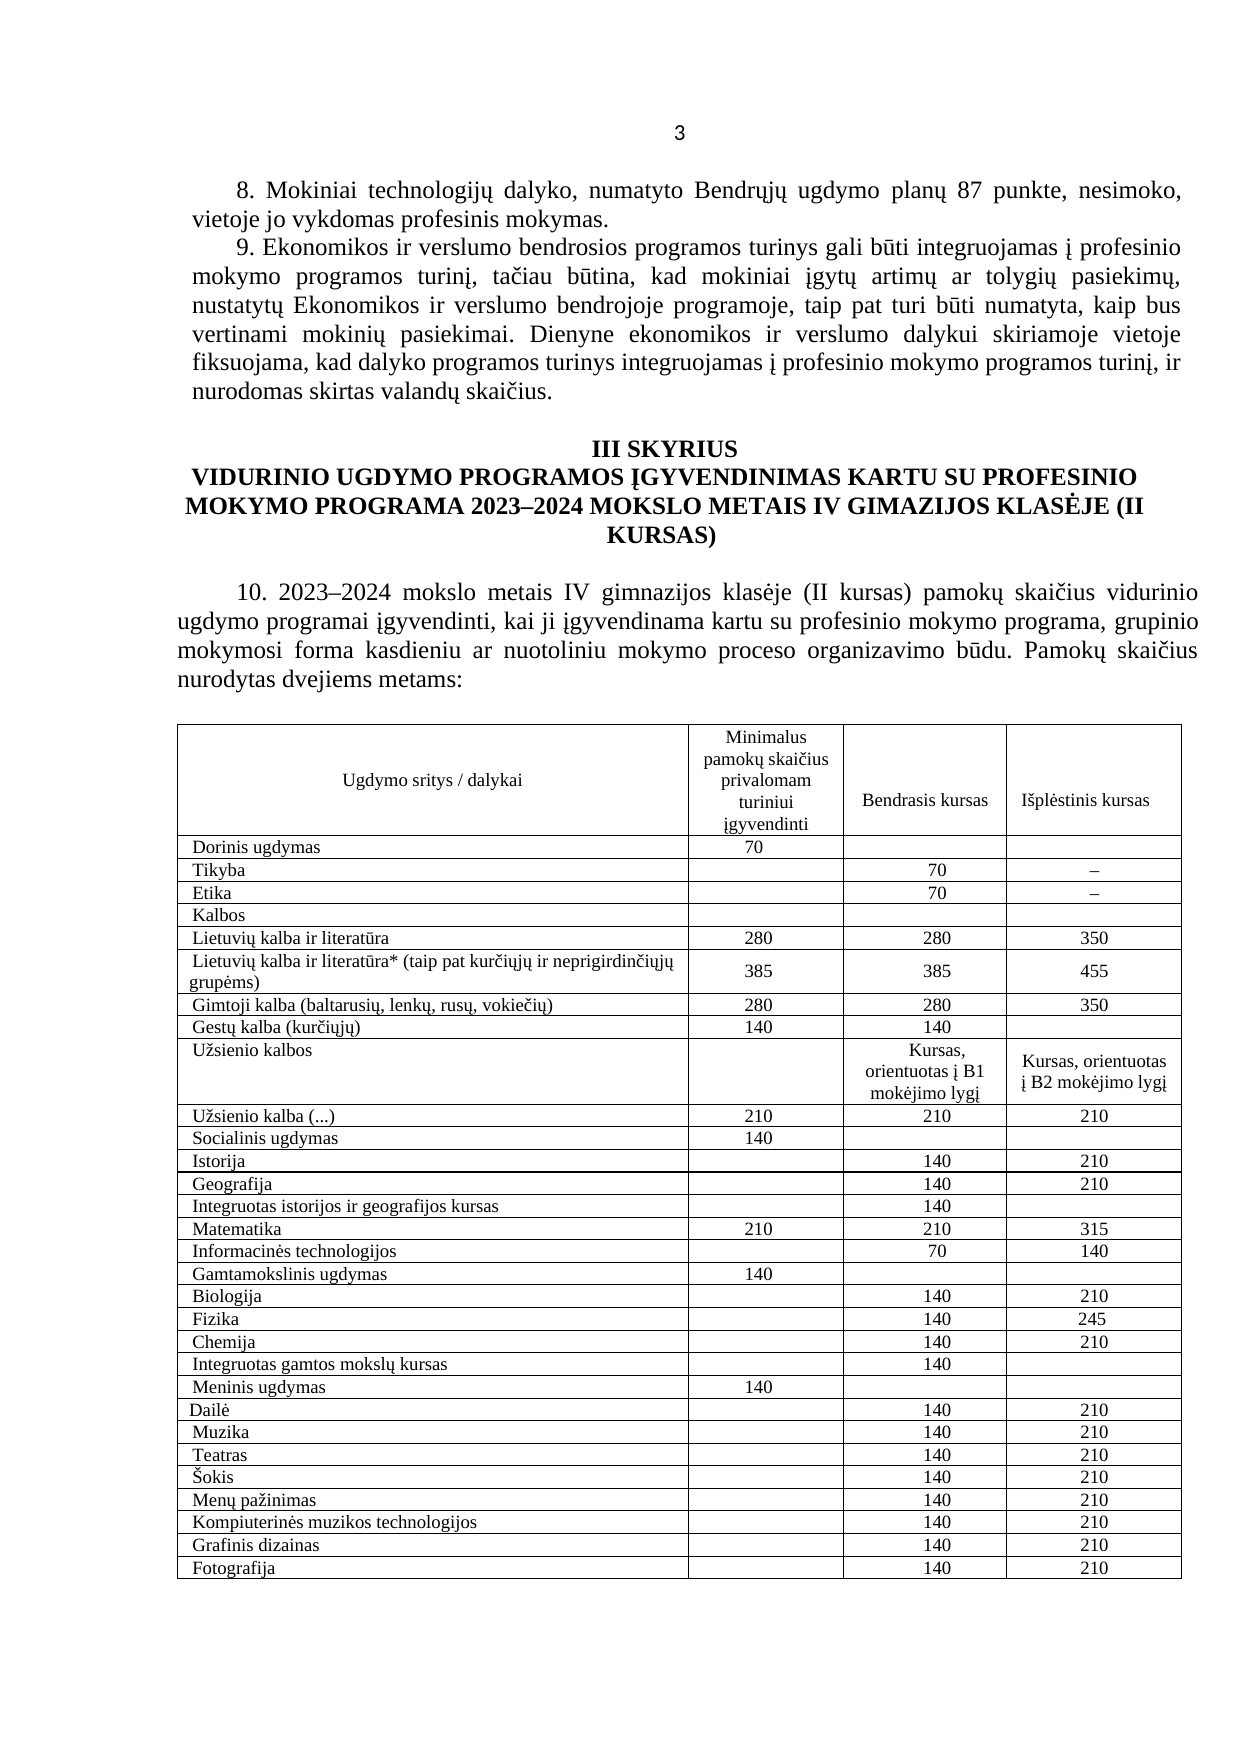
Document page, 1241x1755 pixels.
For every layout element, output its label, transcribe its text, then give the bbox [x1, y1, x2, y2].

table_cell Kalbos [178, 904, 688, 926]
table_cell Kursas, orientuotas į B2 mokėjimo lygį [1007, 1039, 1181, 1103]
table_cell Fotografija [178, 1557, 688, 1578]
table_cell 140 [844, 1557, 1006, 1578]
table_header Bendrasis kursas [844, 725, 1006, 835]
table_cell [689, 1331, 843, 1352]
table_cell 140 [844, 1511, 1006, 1533]
table_cell 280 [844, 994, 1006, 1015]
table_cell 140 [844, 1466, 1006, 1488]
table_cell Integruotas istorijos ir geografijos kursas [178, 1195, 688, 1217]
table_cell 245 [1007, 1308, 1181, 1329]
table_cell Užsienio kalba (...) [178, 1105, 688, 1126]
table_cell 140 [844, 1173, 1006, 1194]
table_cell [689, 1557, 843, 1578]
table_cell [689, 1240, 843, 1262]
table_cell 140 [844, 1489, 1006, 1510]
table_cell Meninis ugdymas [178, 1376, 688, 1397]
table_cell [689, 1421, 843, 1443]
table_cell Istorija [178, 1150, 688, 1171]
table_cell 140 [844, 1308, 1006, 1329]
table_cell 210 [1007, 1105, 1181, 1126]
table_cell [1007, 904, 1181, 926]
table_cell 70 [689, 836, 843, 858]
table_cell 385 [689, 950, 843, 993]
table_cell [689, 1308, 843, 1329]
table_cell [689, 904, 843, 926]
table_cell Dailė [178, 1399, 688, 1420]
table_cell 140 [689, 1016, 843, 1038]
table_cell 140 [844, 1399, 1006, 1420]
text 9. Ekonomikos ir verslumo bendrosios programos turinys gali būti integruojamas į profesinio mokymo programos turinį, tačiau būtina, kad mokiniai įgytų artimų ar tolygių pasiekimų, nustatytų Ekonomikos ir verslumo bendrojoje programoje, taip pat turi būti numatyta, kaip bus vertinami mokinių pasiekimai. Dienyne ekonomikos ir verslumo dalykui skiriamoje vietoje fiksuojama, kad dalyko programos turinys integruojamas į profesinio mokymo programos turinį, ir nurodomas skirtas valandų skaičius. [192, 232, 1182, 405]
table_cell Kursas, orientuotas į B1 mokėjimo lygį [844, 1039, 1006, 1103]
text 10. 2023–2024 mokslo metais IV gimnazijos klasėje (II kursas) pamokų skaičius vidurinio ugdymo programai įgyvendinti, kai ji įgyvendinama kartu su profesinio mokymo programa, grupinio mokymosi forma kasdieniu ar nuotoliniu mokymo proceso organizavimo būdu. Pamokų skaičius nurodytas dvejiems metams: [177, 577, 1199, 692]
table_cell [1007, 1195, 1181, 1217]
text VIDURINIO UGDYMO PROGRAMOS ĮGYVENDINIMAS KARTU SU PROFESINIO MOKYMO PROGRAMA 2023–2024 MOKSLO METAIS IV GIMAZIJOS KLASĖJE (II KURSAS) [147, 462, 1182, 549]
table_cell Tikyba [178, 859, 688, 881]
table_cell [1007, 836, 1181, 858]
table_cell 210 [844, 1218, 1006, 1239]
table_cell Užsienio kalbos [178, 1039, 688, 1103]
table_cell 210 [689, 1105, 843, 1126]
table_cell [689, 1195, 843, 1217]
table_header Išplėstinis kursas [1007, 725, 1181, 835]
table_cell 210 [1007, 1511, 1181, 1533]
table_cell [844, 904, 1006, 926]
table_cell [689, 859, 843, 881]
table_cell [689, 1511, 843, 1533]
table_cell Menų pažinimas [178, 1489, 688, 1510]
table_cell 315 [1007, 1218, 1181, 1239]
table_cell 140 [844, 1444, 1006, 1465]
table_cell 140 [689, 1127, 843, 1149]
table_cell Dorinis ugdymas [178, 836, 688, 858]
table_cell 70 [844, 882, 1006, 903]
table_cell 280 [689, 994, 843, 1015]
table_cell – [1007, 859, 1181, 881]
table_header Ugdymo sritys / dalykai [178, 725, 688, 835]
table_cell [1007, 1127, 1181, 1149]
table_cell 210 [1007, 1150, 1181, 1171]
table_cell 140 [689, 1263, 843, 1284]
table_cell Lietuvių kalba ir literatūra [178, 927, 688, 948]
table_cell 210 [1007, 1173, 1181, 1194]
table_cell 455 [1007, 950, 1181, 993]
table_cell 140 [844, 1421, 1006, 1443]
table_cell 210 [1007, 1444, 1181, 1465]
table_cell [844, 836, 1006, 858]
table_cell Muzika [178, 1421, 688, 1443]
table_cell Gimtoji kalba (baltarusių, lenkų, rusų, vokiečių) [178, 994, 688, 1015]
table_cell 350 [1007, 927, 1181, 948]
table_cell [1007, 1016, 1181, 1038]
table_cell 385 [844, 950, 1006, 993]
table_cell Gestų kalba (kurčiųjų) [178, 1016, 688, 1038]
table_cell [689, 1353, 843, 1375]
table_cell Gamtamokslinis ugdymas [178, 1263, 688, 1284]
table_cell 210 [1007, 1534, 1181, 1556]
table_cell 210 [1007, 1421, 1181, 1443]
table_cell [1007, 1376, 1181, 1397]
table_cell 70 [844, 859, 1006, 881]
table_cell Geografija [178, 1173, 688, 1194]
table_cell 140 [689, 1376, 843, 1397]
table_cell [689, 1444, 843, 1465]
table_cell Socialinis ugdymas [178, 1127, 688, 1149]
table_cell Informacinės technologijos [178, 1240, 688, 1262]
text III SKYRIUS [147, 434, 1182, 462]
table_cell [689, 1534, 843, 1556]
table_cell [689, 1039, 843, 1103]
table_cell 140 [1007, 1240, 1181, 1262]
table_cell 210 [1007, 1557, 1181, 1578]
table_cell [844, 1263, 1006, 1284]
table_cell [844, 1376, 1006, 1397]
table_cell Etika [178, 882, 688, 903]
table_cell Kompiuterinės muzikos technologijos [178, 1511, 688, 1533]
table_cell Matematika [178, 1218, 688, 1239]
table_cell 140 [844, 1150, 1006, 1171]
table_cell 280 [689, 927, 843, 948]
table_cell 350 [1007, 994, 1181, 1015]
table_cell 70 [844, 1240, 1006, 1262]
table_cell 210 [1007, 1285, 1181, 1307]
table_cell [1007, 1263, 1181, 1284]
table_cell 140 [844, 1353, 1006, 1375]
table_cell 210 [1007, 1399, 1181, 1420]
table_cell Integruotas gamtos mokslų kursas [178, 1353, 688, 1375]
table_cell [689, 1466, 843, 1488]
table_cell Chemija [178, 1331, 688, 1352]
table_cell 140 [844, 1016, 1006, 1038]
table_cell 140 [844, 1285, 1006, 1307]
table_cell Grafinis dizainas [178, 1534, 688, 1556]
table_cell Lietuvių kalba ir literatūra* (taip pat kurčiųjų ir neprigirdinčiųjų grupėms) [178, 950, 688, 993]
table_cell [689, 1489, 843, 1510]
table_cell 210 [689, 1218, 843, 1239]
table_cell [1007, 1353, 1181, 1375]
table_cell [689, 1399, 843, 1420]
table_cell [689, 882, 843, 903]
table_cell 140 [844, 1195, 1006, 1217]
table_cell 280 [844, 927, 1006, 948]
table_cell 140 [844, 1331, 1006, 1352]
table_cell 210 [1007, 1331, 1181, 1352]
table_cell – [1007, 882, 1181, 903]
table_cell Biologija [178, 1285, 688, 1307]
table_cell [844, 1127, 1006, 1149]
table_cell [689, 1285, 843, 1307]
table_cell 210 [1007, 1466, 1181, 1488]
table_cell 210 [1007, 1489, 1181, 1510]
table_header Minimalus pamokų skaičius privalomam turiniui įgyvendinti [689, 725, 843, 835]
table_cell 140 [844, 1534, 1006, 1556]
table_cell Teatras [178, 1444, 688, 1465]
text 8. Mokiniai technologijų dalyko, numatyto Bendrųjų ugdymo planų 87 punkte, nesimoko, vietoje jo vykdomas profesinis mokymas. [192, 175, 1182, 232]
table_cell Fizika [178, 1308, 688, 1329]
table_cell 210 [844, 1105, 1006, 1126]
table_cell Šokis [178, 1466, 688, 1488]
table_cell [689, 1173, 843, 1194]
table_cell [689, 1150, 843, 1171]
